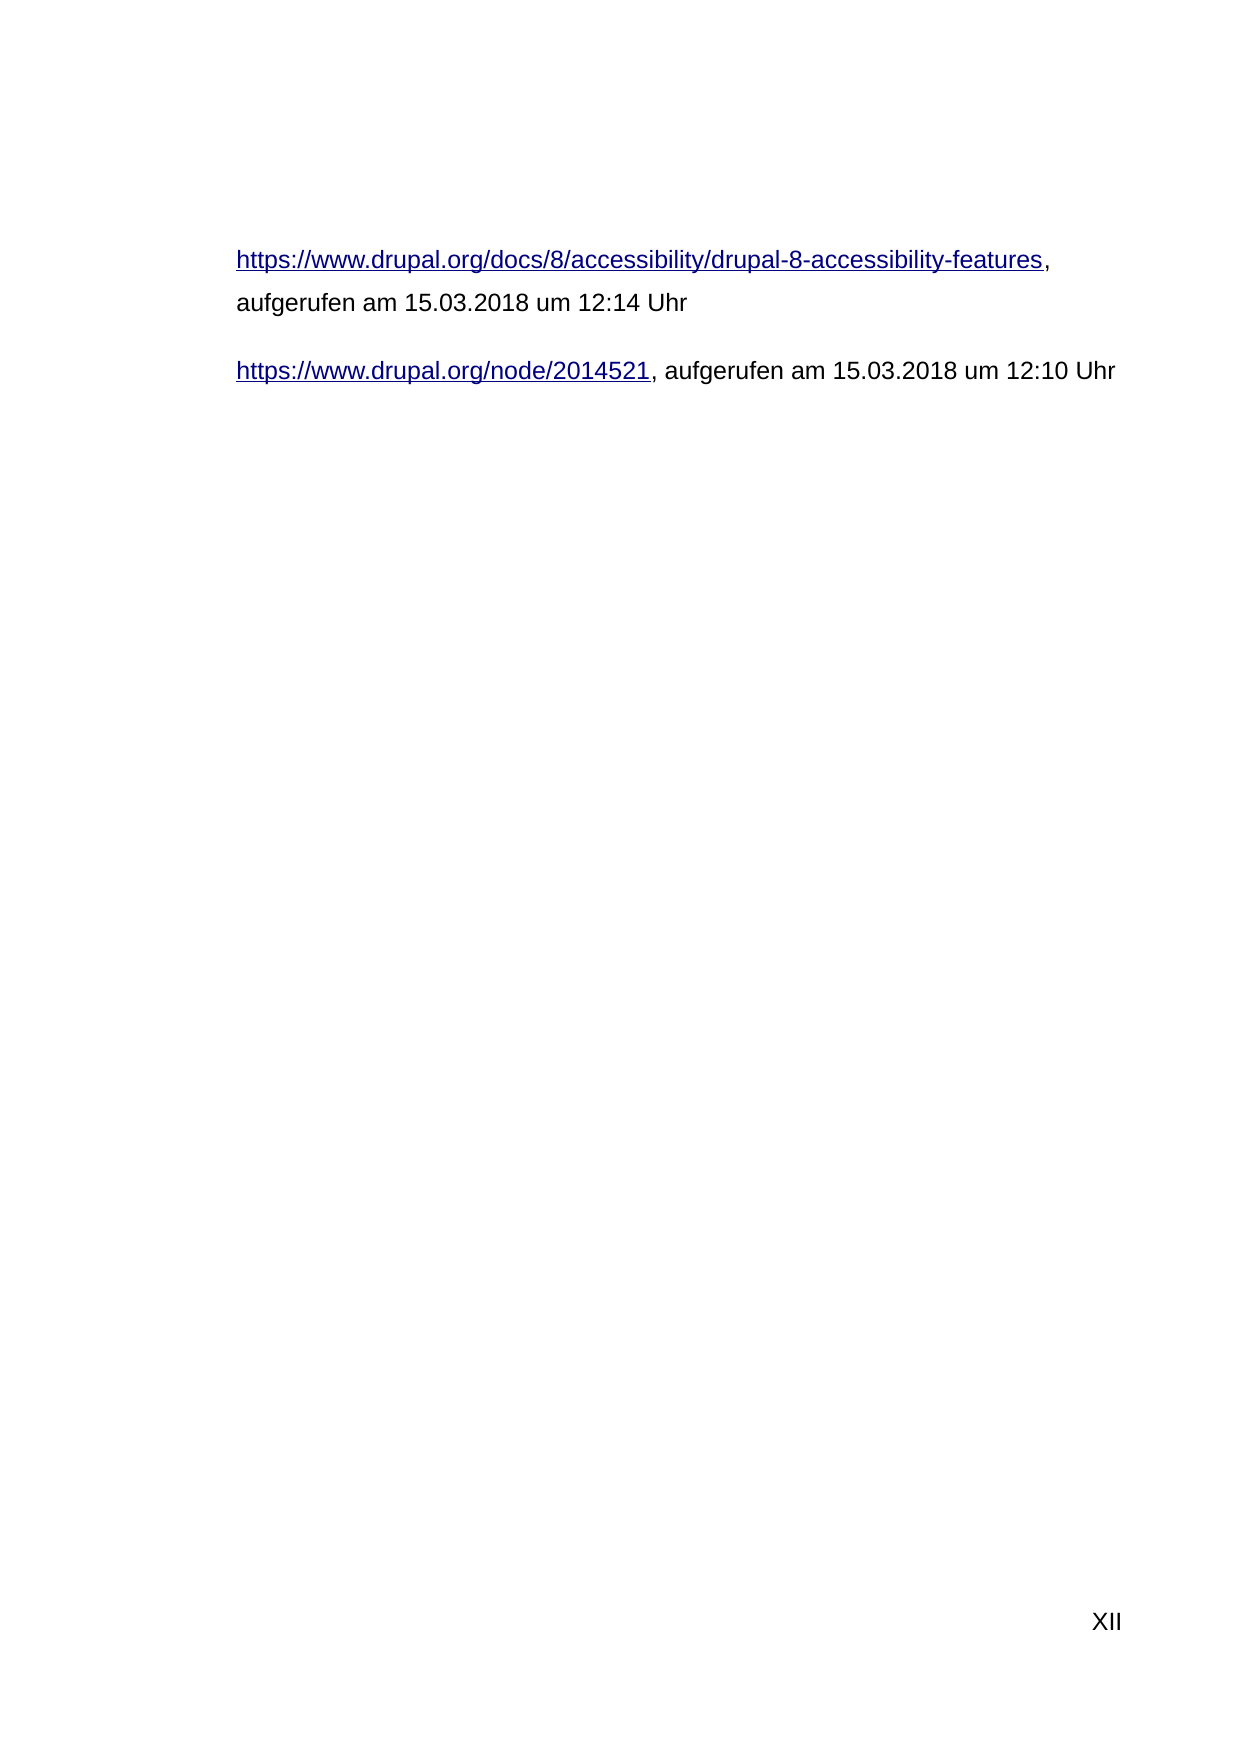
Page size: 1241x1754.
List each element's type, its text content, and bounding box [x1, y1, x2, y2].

text https://www.drupal.org/docs/8/accessibility/drupal-8-accessibility-features, aufgerufen am 15.03.2018 um 12:14 Uhr [236, 245, 1122, 317]
text https://www.drupal.org/node/2014521, aufgerufen am 15.03.2018 um 12:10 Uhr [236, 356, 1122, 385]
